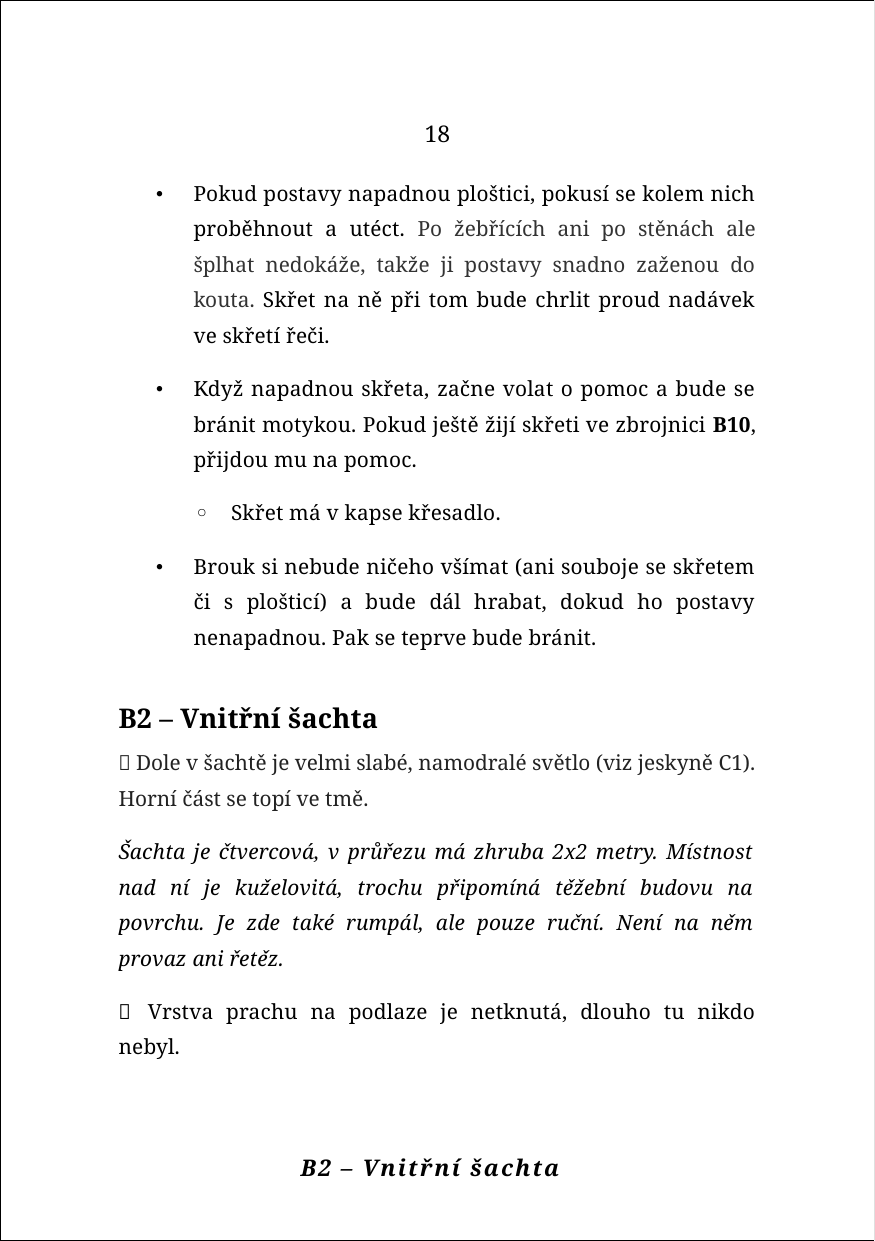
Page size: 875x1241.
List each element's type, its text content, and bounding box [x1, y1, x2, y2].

list Skřet má v kapse křesadlo. [193, 498, 756, 527]
text 👣 Vrstva prachu na podlaze je netknutá, dlouho tu nikdo nebyl. [118, 997, 756, 1061]
list Brouk si nebude ničeho všímat (ani souboje se skřetem či s plošticí) a bude dál hrabat, dokud ho postavy nenapadnou. Pak se teprve bude bránit. [156, 552, 756, 651]
subtitle B2 – Vnitřní šachta [118, 700, 756, 737]
text 💡 Dole v šachtě je velmi slabé, namodralé světlo (viz jeskyně C1). Horní část se topí ve tmě. [118, 748, 756, 812]
list Když napadnou skřeta, začne volat o pomoc a bude se bránit motykou. Pokud ještě žijí skřeti ve zbrojnici B10, přijdou mu na pomoc. [156, 374, 756, 474]
list Pokud postavy napadnou ploštici, pokusí se kolem nich proběhnout a utéct. Po žebřících ani po stěnách ale šplhat nedokáže, takže ji postavy snadno zaženou do kouta. Skřet na ně při tom bude chrlit proud nadávek ve skřetí řeči. [156, 179, 756, 349]
text Šachta je čtvercová, v průřezu má zhruba 2x2 metry. Místnost nad ní je kuželovitá, trochu připomíná těžební budovu na povrchu. Je zde také rumpál, ale pouze ruční. Není na něm provaz ani řetěz. [118, 837, 756, 972]
